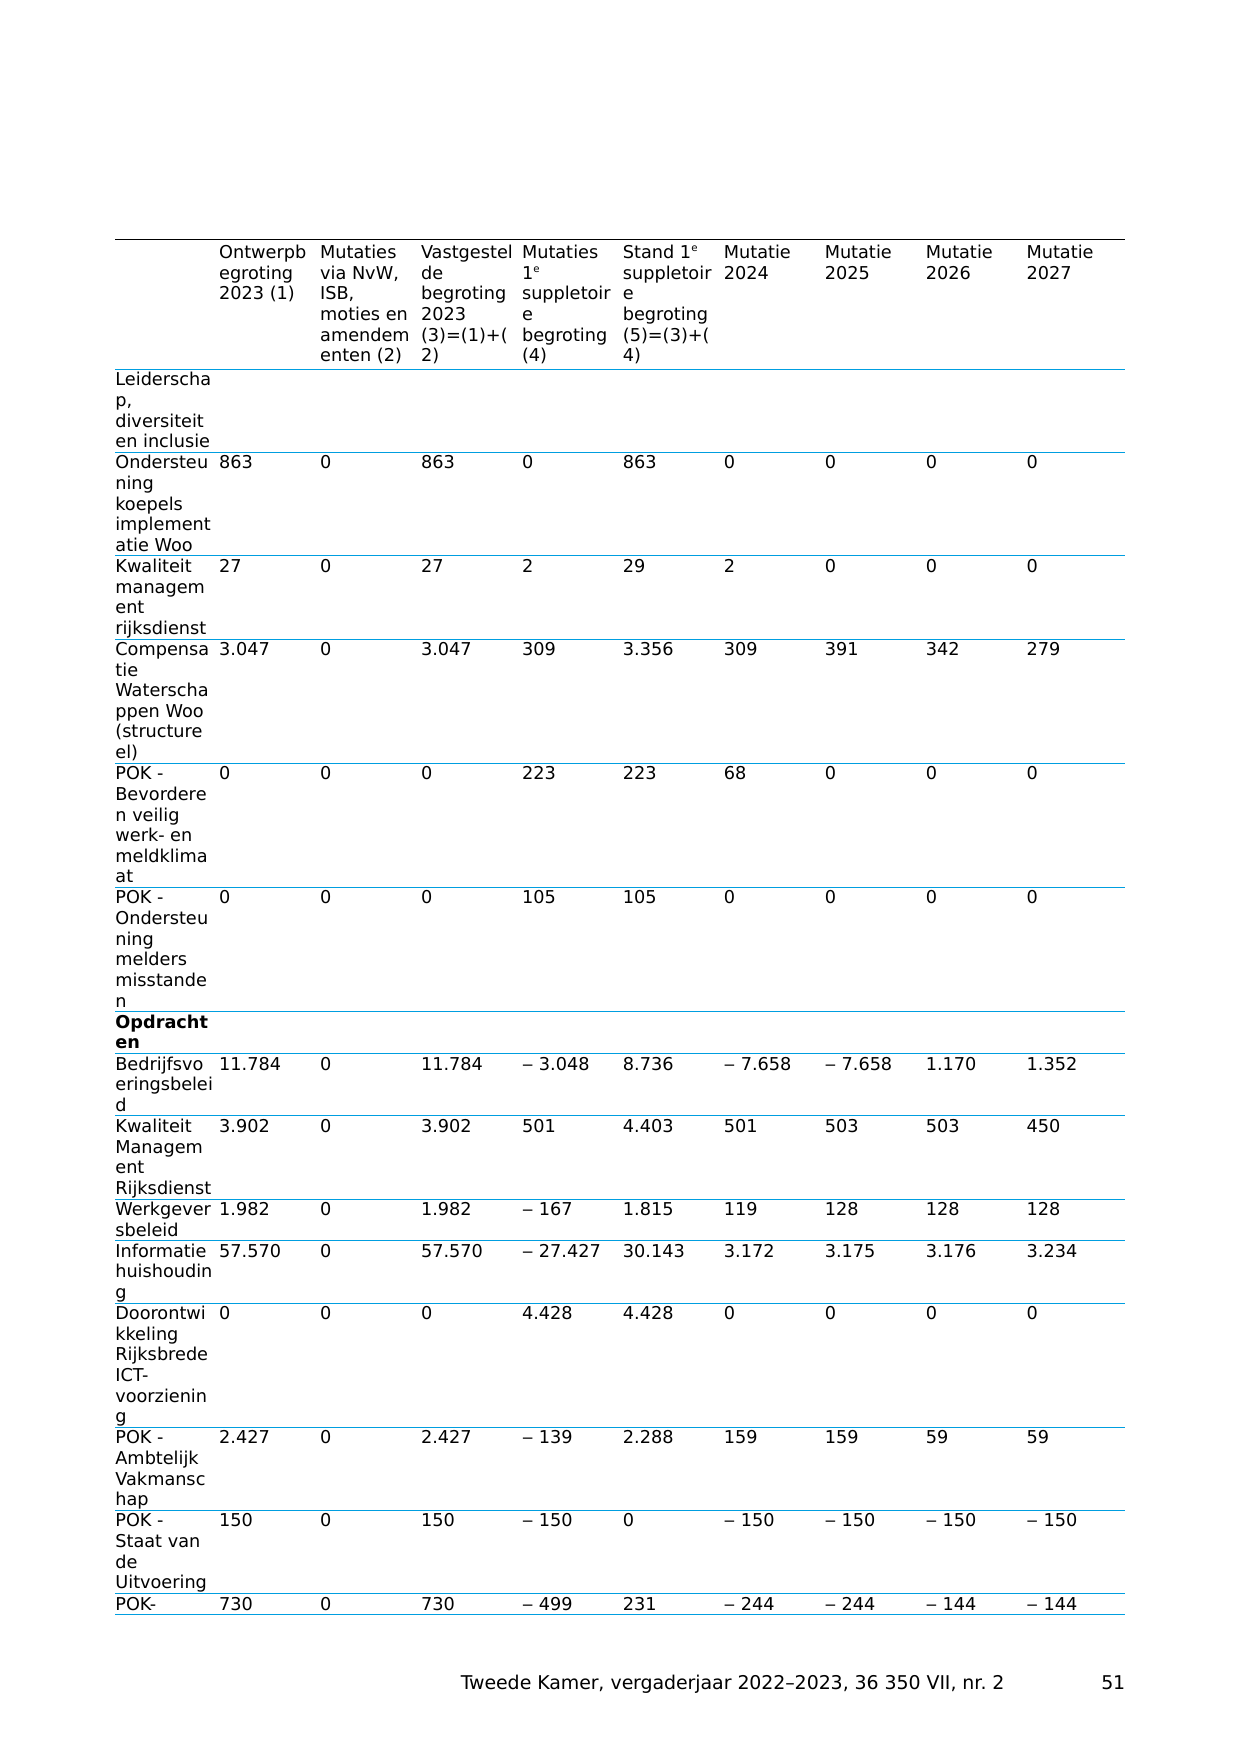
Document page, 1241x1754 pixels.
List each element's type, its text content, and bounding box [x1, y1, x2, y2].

table_cell Mutaties 1e suppletoire begroting (4) [519, 240, 620, 369]
table_cell ‒ 167 [519, 1200, 620, 1240]
table_cell 1.815 [620, 1200, 721, 1240]
table_cell Opdrachten [115, 1012, 216, 1053]
table_cell Vastgestelde begroting 2023 (3)=(1)+(2) [418, 240, 519, 369]
table_cell 68 [721, 764, 822, 887]
table_cell 0 [822, 888, 923, 1011]
table_cell ‒ 27.427 [519, 1241, 620, 1303]
table_cell 0 [1024, 453, 1125, 555]
table_cell [721, 370, 822, 452]
table_cell 3.902 [418, 1116, 519, 1198]
table_cell 0 [317, 1428, 418, 1510]
table_cell 159 [721, 1428, 822, 1510]
table_cell 730 [418, 1594, 519, 1614]
table_cell POK - Staat van de Uitvoering [115, 1511, 216, 1593]
table_cell 30.143 [620, 1241, 721, 1303]
table_cell 3.047 [418, 640, 519, 763]
table_cell 0 [620, 1511, 721, 1593]
table_cell 11.784 [216, 1054, 317, 1115]
table_cell 0 [317, 1241, 418, 1303]
table_cell 501 [519, 1116, 620, 1198]
table_cell 0 [519, 453, 620, 555]
table_cell ‒ 244 [822, 1594, 923, 1614]
table_cell 309 [721, 640, 822, 763]
table_cell 503 [822, 1116, 923, 1198]
table_cell POK - Bevorderen veilig werk- en meldklimaat [115, 764, 216, 887]
table_cell 0 [418, 764, 519, 887]
table_cell 0 [317, 640, 418, 763]
table_cell 0 [822, 556, 923, 638]
table_cell 57.570 [418, 1241, 519, 1303]
table_cell 279 [1024, 640, 1125, 763]
table_cell 0 [1024, 764, 1125, 887]
table_cell ‒ 7.658 [721, 1054, 822, 1115]
table_cell 105 [519, 888, 620, 1011]
table_cell 1.170 [923, 1054, 1023, 1115]
table_cell 863 [620, 453, 721, 555]
table_cell 0 [418, 1304, 519, 1427]
table_cell 3.047 [216, 640, 317, 763]
table_cell 0 [721, 453, 822, 555]
table_cell 2 [519, 556, 620, 638]
table_cell 503 [923, 1116, 1023, 1198]
table_cell [620, 370, 721, 452]
table_cell Mutatie 2024 [721, 240, 822, 369]
table_cell 29 [620, 556, 721, 638]
table_cell 1.982 [216, 1200, 317, 1240]
table_cell 0 [216, 888, 317, 1011]
table_cell 0 [923, 453, 1023, 555]
table_cell Leiderschap, diversiteit en inclusie [115, 370, 216, 452]
table_cell 4.428 [620, 1304, 721, 1427]
table_cell 2.427 [216, 1428, 317, 1510]
table_cell [115, 240, 216, 369]
table_cell 2.427 [418, 1428, 519, 1510]
table_cell 150 [418, 1511, 519, 1593]
table_cell POK - Ondersteuning melders misstanden [115, 888, 216, 1011]
table_cell Mutatie 2025 [822, 240, 923, 369]
table_cell 0 [418, 888, 519, 1011]
table_cell Kwaliteit Management Rijksdienst [115, 1116, 216, 1198]
table_cell 159 [822, 1428, 923, 1510]
table_cell [1024, 1012, 1125, 1053]
table_cell ‒ 3.048 [519, 1054, 620, 1115]
table_cell 1.982 [418, 1200, 519, 1240]
table_cell [923, 1012, 1023, 1053]
table_cell [519, 1012, 620, 1053]
table_cell [1024, 370, 1125, 452]
table_cell POK- [115, 1594, 216, 1614]
table_cell 863 [216, 453, 317, 555]
table_cell 0 [317, 764, 418, 887]
table_cell Werkgeversbeleid [115, 1200, 216, 1240]
table_cell ‒ 150 [822, 1511, 923, 1593]
table_cell 4.403 [620, 1116, 721, 1198]
table_header Tabel 18 Budgettaire gevolgen van beleid artikel 7 Werkgevers- en bedrijfsvoeringsbeleid (bedragen x € 1.000) [115, 191, 1125, 239]
table_cell 3.234 [1024, 1241, 1125, 1303]
table_cell ‒ 144 [923, 1594, 1023, 1614]
table_cell 0 [317, 1054, 418, 1115]
table_cell Kwaliteit management rijksdienst [115, 556, 216, 638]
table_cell 59 [1024, 1428, 1125, 1510]
table_cell Ontwerpbegroting 2023 (1) [216, 240, 317, 369]
table_cell 119 [721, 1200, 822, 1240]
table_cell 57.570 [216, 1241, 317, 1303]
table_cell Mutaties via NvW, ISB, moties en amendementen (2) [317, 240, 418, 369]
table_cell [519, 370, 620, 452]
table_cell ‒ 150 [1024, 1511, 1125, 1593]
table_cell 3.176 [923, 1241, 1023, 1303]
table_cell Stand 1e suppletoire begroting (5)=(3)+(4) [620, 240, 721, 369]
table_cell 3.175 [822, 1241, 923, 1303]
table_cell 223 [620, 764, 721, 887]
table_cell 0 [317, 1594, 418, 1614]
table_cell 223 [519, 764, 620, 887]
table_cell 0 [721, 888, 822, 1011]
table_cell [418, 370, 519, 452]
table_cell 59 [923, 1428, 1023, 1510]
table_cell 27 [216, 556, 317, 638]
table_cell Informatiehuishouding [115, 1241, 216, 1303]
table_cell 863 [418, 453, 519, 555]
table_cell 309 [519, 640, 620, 763]
table_cell Bedrijfsvoeringsbeleid [115, 1054, 216, 1115]
table_cell 2.288 [620, 1428, 721, 1510]
table_cell 1.352 [1024, 1054, 1125, 1115]
table_cell 128 [923, 1200, 1023, 1240]
table_cell ‒ 144 [1024, 1594, 1125, 1614]
table_cell 0 [317, 1511, 418, 1593]
table_cell [620, 1012, 721, 1053]
table_cell 0 [317, 556, 418, 638]
table_cell 342 [923, 640, 1023, 763]
table_cell [822, 1012, 923, 1053]
table_cell ‒ 244 [721, 1594, 822, 1614]
table_cell ‒ 139 [519, 1428, 620, 1510]
table_cell ‒ 499 [519, 1594, 620, 1614]
table_cell 501 [721, 1116, 822, 1198]
table_cell 0 [822, 453, 923, 555]
table_cell 150 [216, 1511, 317, 1593]
table_cell 0 [923, 556, 1023, 638]
table_cell 0 [1024, 556, 1125, 638]
table_cell POK - Ambtelijk Vakmanschap [115, 1428, 216, 1510]
table_cell 0 [317, 1200, 418, 1240]
table_cell 0 [923, 1304, 1023, 1427]
table_cell Doorontwikkeling Rijksbrede ICT-voorziening [115, 1304, 216, 1427]
table_cell [216, 370, 317, 452]
table_cell 450 [1024, 1116, 1125, 1198]
table_cell 0 [822, 764, 923, 887]
table_cell 391 [822, 640, 923, 763]
table_cell 105 [620, 888, 721, 1011]
table_cell 0 [216, 764, 317, 887]
table_cell 0 [1024, 888, 1125, 1011]
table_cell 11.784 [418, 1054, 519, 1115]
table_cell 3.172 [721, 1241, 822, 1303]
table_cell 0 [317, 1304, 418, 1427]
table_cell 128 [822, 1200, 923, 1240]
table_cell 4.428 [519, 1304, 620, 1427]
table_cell ‒ 7.658 [822, 1054, 923, 1115]
table_cell 3.902 [216, 1116, 317, 1198]
table_cell 0 [822, 1304, 923, 1427]
table_cell Compensatie Waterschappen Woo (structureel) [115, 640, 216, 763]
table_cell 0 [317, 888, 418, 1011]
table_cell ‒ 150 [519, 1511, 620, 1593]
table_cell 8.736 [620, 1054, 721, 1115]
table_cell 0 [317, 1116, 418, 1198]
table_cell [317, 1012, 418, 1053]
table_cell 2 [721, 556, 822, 638]
table_cell 128 [1024, 1200, 1125, 1240]
table_cell Mutatie 2026 [923, 240, 1023, 369]
table_cell [822, 370, 923, 452]
table_cell 0 [1024, 1304, 1125, 1427]
table_cell 3.356 [620, 640, 721, 763]
table_cell [923, 370, 1023, 452]
table_cell 0 [923, 764, 1023, 887]
table_cell 0 [923, 888, 1023, 1011]
table_cell 0 [216, 1304, 317, 1427]
table_cell 730 [216, 1594, 317, 1614]
table_cell [216, 1012, 317, 1053]
table_cell ‒ 150 [923, 1511, 1023, 1593]
table_cell 231 [620, 1594, 721, 1614]
table_cell [721, 1012, 822, 1053]
table_cell 27 [418, 556, 519, 638]
table_cell Mutatie 2027 [1024, 240, 1125, 369]
table_cell [418, 1012, 519, 1053]
table_cell [317, 370, 418, 452]
table_cell 0 [317, 453, 418, 555]
table_cell Ondersteuning koepels implementatie Woo [115, 453, 216, 555]
table_cell ‒ 150 [721, 1511, 822, 1593]
table_cell 0 [721, 1304, 822, 1427]
